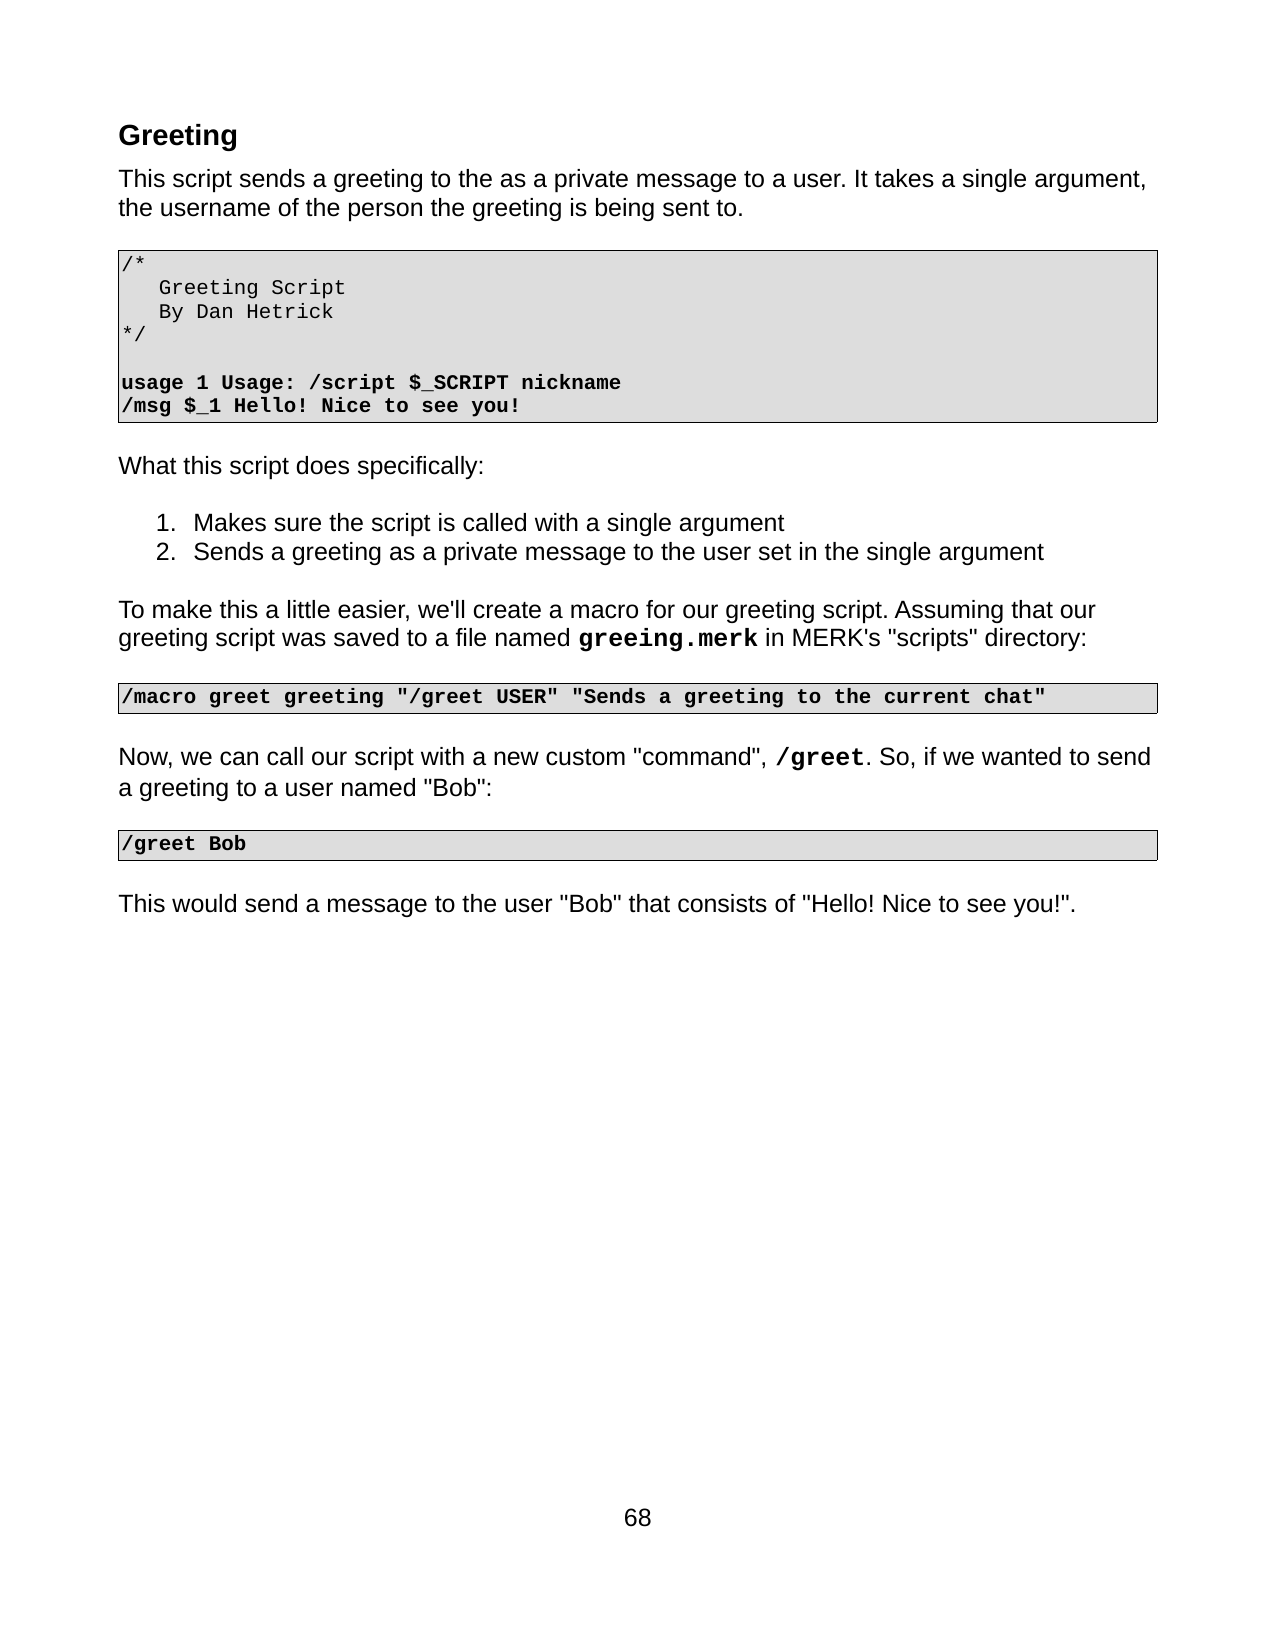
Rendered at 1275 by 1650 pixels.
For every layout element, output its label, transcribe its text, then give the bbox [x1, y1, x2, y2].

list Makes sure the script is called with a single argument [156, 508, 1157, 537]
subtitle Greeting [118, 118, 1157, 152]
text Now, we can call our script with a new custom "command", /greet. So, if we wanted to send a greeting to a user named "Bob": [118, 742, 1157, 801]
list Sends a greeting as a private message to the user set in the single argument [156, 537, 1157, 566]
text This would send a message to the user "Bob" that consists of "Hello! Nice to see you!". [118, 889, 1157, 918]
table_header /* Greeting Script By Dan Hetrick */ usage 1 Usage: /script $_SCRIPT nickname /msg $_1 Hello! Nice to see you! [119, 251, 1157, 422]
text This script sends a greeting to the as a private message to a user. It takes a single argument, the username of the person the greeting is being sent to. [118, 164, 1157, 222]
table_header /macro greet greeting "/greet USER" "Sends a greeting to the current chat" [119, 684, 1157, 713]
text To make this a little easier, we'll create a macro for our greeting script. Assuming that our greeting script was saved to a file named greeing.merk in MERK's "scripts" directory: [118, 595, 1157, 654]
text What this script does specifically: [118, 451, 1157, 480]
table_header /greet Bob [119, 831, 1157, 860]
